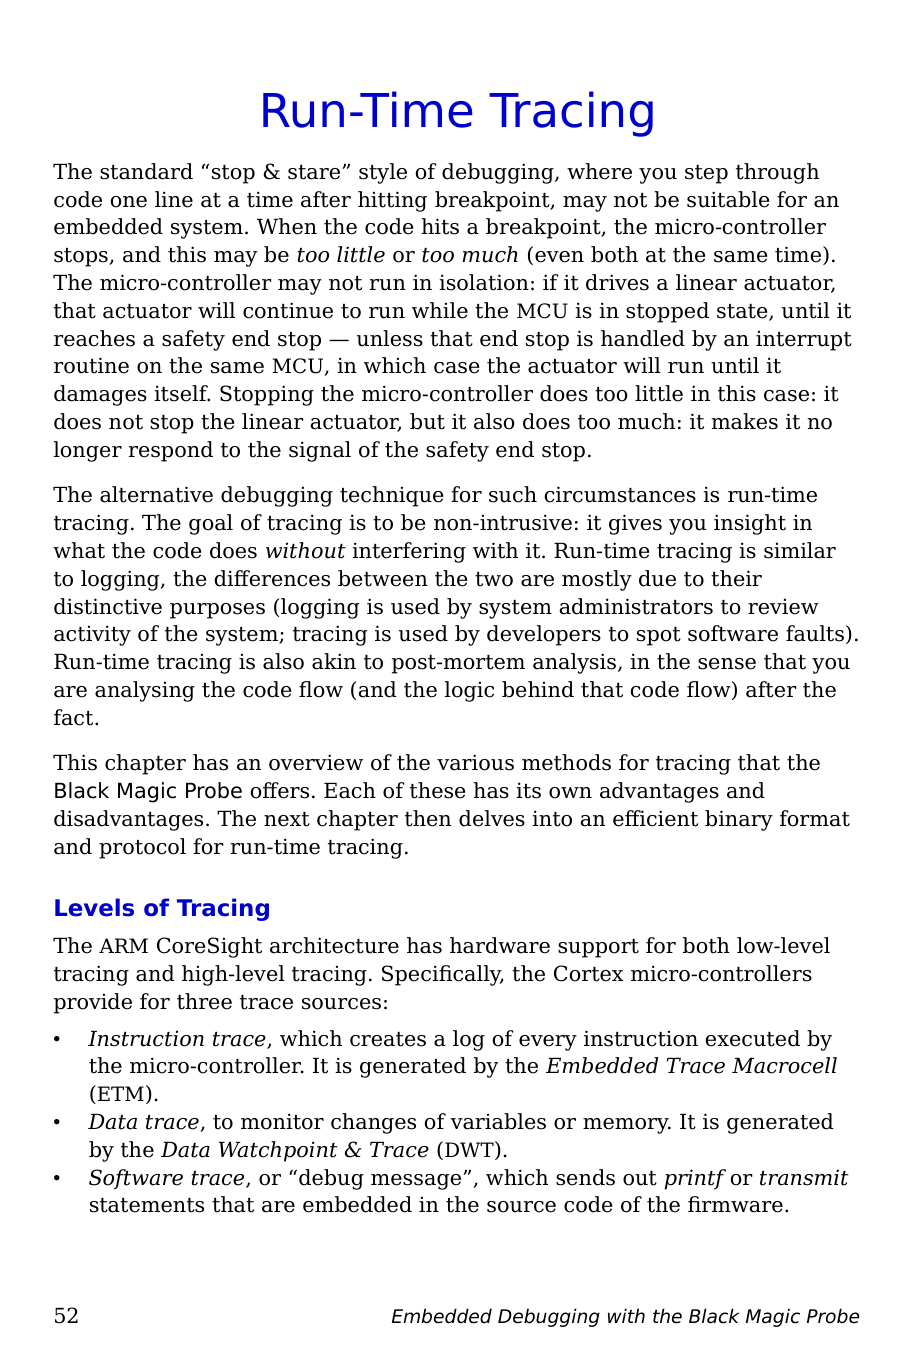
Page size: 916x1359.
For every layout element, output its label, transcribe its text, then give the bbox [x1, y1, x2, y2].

text This chapter has an overview of the various methods for tracing that the Black Magic Probe offers. Each of these has its own advantages and disadvantages. The next chapter then delves into an efficient binary format and protocol for run-time tracing. [53, 751, 862, 859]
list Data trace, to monitor changes of variables or memory. It is generated by the Data Watchpoint & Trace (DWT). [53, 1110, 862, 1162]
text The standard “stop & stare” style of debugging, where you step through code one line at a time after hitting breakpoint, may not be suitable for an embedded system. When the code hits a breakpoint, the micro-controller stops, and this may be too little or too much (even both at the same time). The micro-controller may not run in isolation: if it drives a linear actuator, that actuator will continue to run while the MCU is in stopped state, until it reaches a safety end stop — unless that end stop is handled by an interrupt routine on the same MCU, in which case the actuator will run until it damages itself. Stopping the micro-controller does too little in this case: it does not stop the linear actuator, but it also does too much: it makes it no longer respond to the signal of the safety end stop. [53, 160, 862, 462]
text The ARM CoreSight architecture has hardware support for both low-level tracing and high-level tracing. Specifically, the Cortex micro-controllers provide for three trace sources: [53, 934, 862, 1014]
list Instruction trace, which creates a log of every instruction executed by the micro-controller. It is generated by the Embedded Trace Macrocell (ETM). [53, 1027, 862, 1106]
text The alternative debugging technique for such circumstances is run-time tracing. The goal of tracing is to be non-intrusive: it gives you insight in what the code does without interfering with it. Run-time tracing is similar to logging, the differences between the two are mostly due to their distinctive purposes (logging is used by system administrators to review activity of the system; tracing is used by developers to spot software faults). Run-time tracing is also akin to post-mortem analysis, in the sense that you are analysing the code flow (and the logic behind that code flow) after the fact. [53, 483, 862, 730]
subtitle Run-Time Tracing [53, 84, 862, 138]
subtitle Levels of Tracing [53, 895, 862, 922]
list Software trace, or “debug message”, which sends out printf or transmit statements that are embedded in the source code of the firmware. [53, 1166, 862, 1218]
